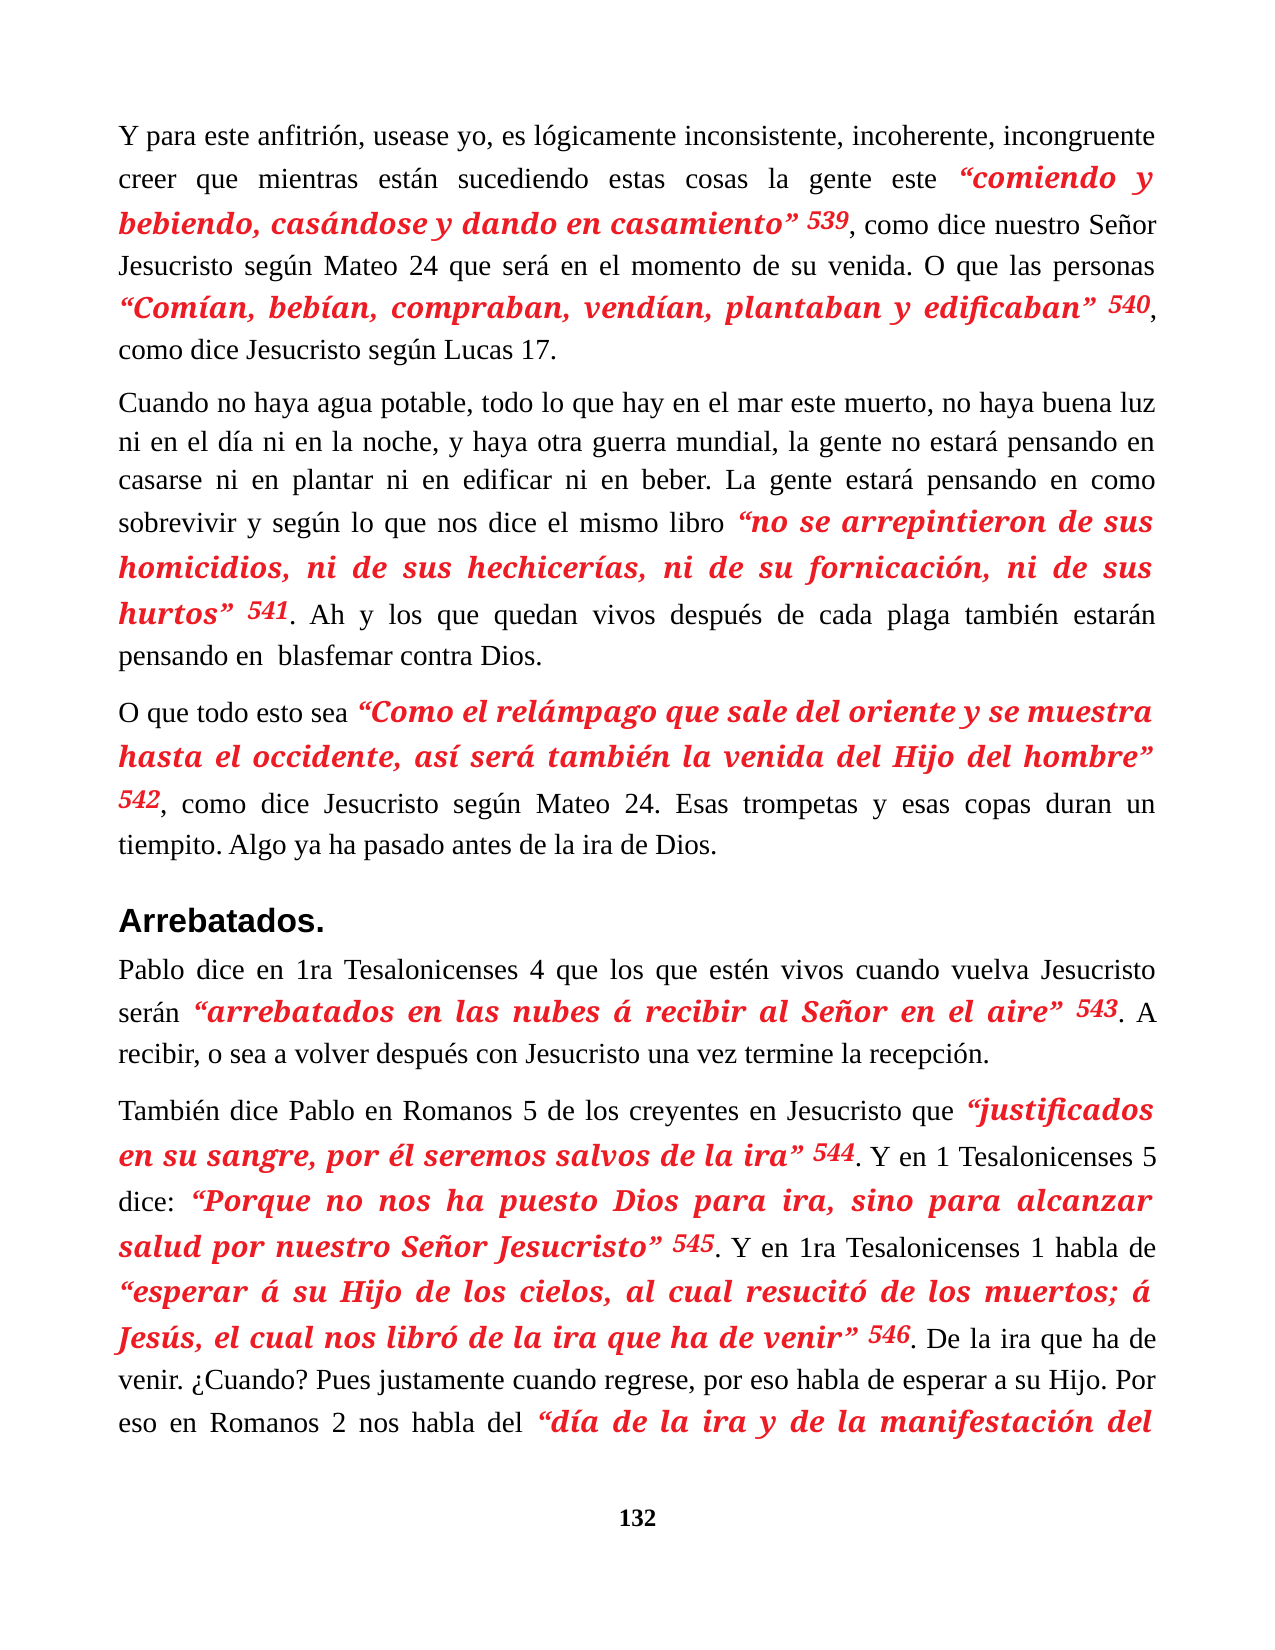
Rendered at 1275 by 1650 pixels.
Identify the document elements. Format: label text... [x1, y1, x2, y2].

text Y para este anfitrión, usease yo, es lógicamente inconsistente, incoherente, incongruente creer que mientras están sucediendo estas cosas la gente este “comiendo y bebiendo, casándose y dando en casamiento” , como dice nuestro Señor Jesucristo según Mateo 24 que será en el momento de su venida. O que las personas “Comían, bebían, compraban, vendían, plantaban y edificaban” , como dice Jesucristo según Lucas 17. [118, 118, 1157, 366]
text Cuando no haya agua potable, todo lo que hay en el mar este muerto, no haya buena luz ni en el día ni en la noche, y haya otra guerra mundial, la gente no estará pensando en casarse ni en plantar ni en edificar ni en beber. La gente estará pensando en como sobrevivir y según lo que nos dice el mismo libro “no se arrepintieron de sus homicidios, ni de sus hechicerías, ni de su fornicación, ni de sus hurtos” . Ah y los que quedan vivos después de cada plaga también estarán pensando en blasfemar contra Dios. [118, 385, 1157, 671]
text Pablo dice en 1ra Tesalonicenses 4 que los que estén vivos cuando vuelva Jesucristo serán “arrebatados en las nubes á recibir al Señor en el aire” . A recibir, o sea a volver después con Jesucristo una vez termine la recepción. [118, 952, 1157, 1069]
subtitle Arrebatados. [118, 901, 1157, 939]
text También dice Pablo en Romanos 5 de los creyentes en Jesucristo que “justificados en su sangre, por él seremos salvos de la ira” . Y en 1 Tesalonicenses 5 dice: “Porque no nos ha puesto Dios para ira, sino para alcanzar salud por nuestro Señor Jesucristo” . Y en 1ra Tesalonicenses 1 habla de “esperar á su Hijo de los cielos, al cual resucitó de los muertos; á Jesús, el cual nos libró de la ira que ha de venir” . De la ira que ha de venir. ¿Cuando? Pues justamente cuando regrese, por eso habla de esperar a su Hijo. Por eso en Romanos 2 nos habla del “día de la ira y de la manifestación del [118, 1089, 1157, 1441]
text O que todo esto sea “Como el relámpago que sale del oriente y se muestra hasta el occidente, así será también la venida del Hijo del hombre” , como dice Jesucristo según Mateo 24. Esas trompetas y esas copas duran un tiempito. Algo ya ha pasado antes de la ira de Dios. [118, 691, 1157, 860]
